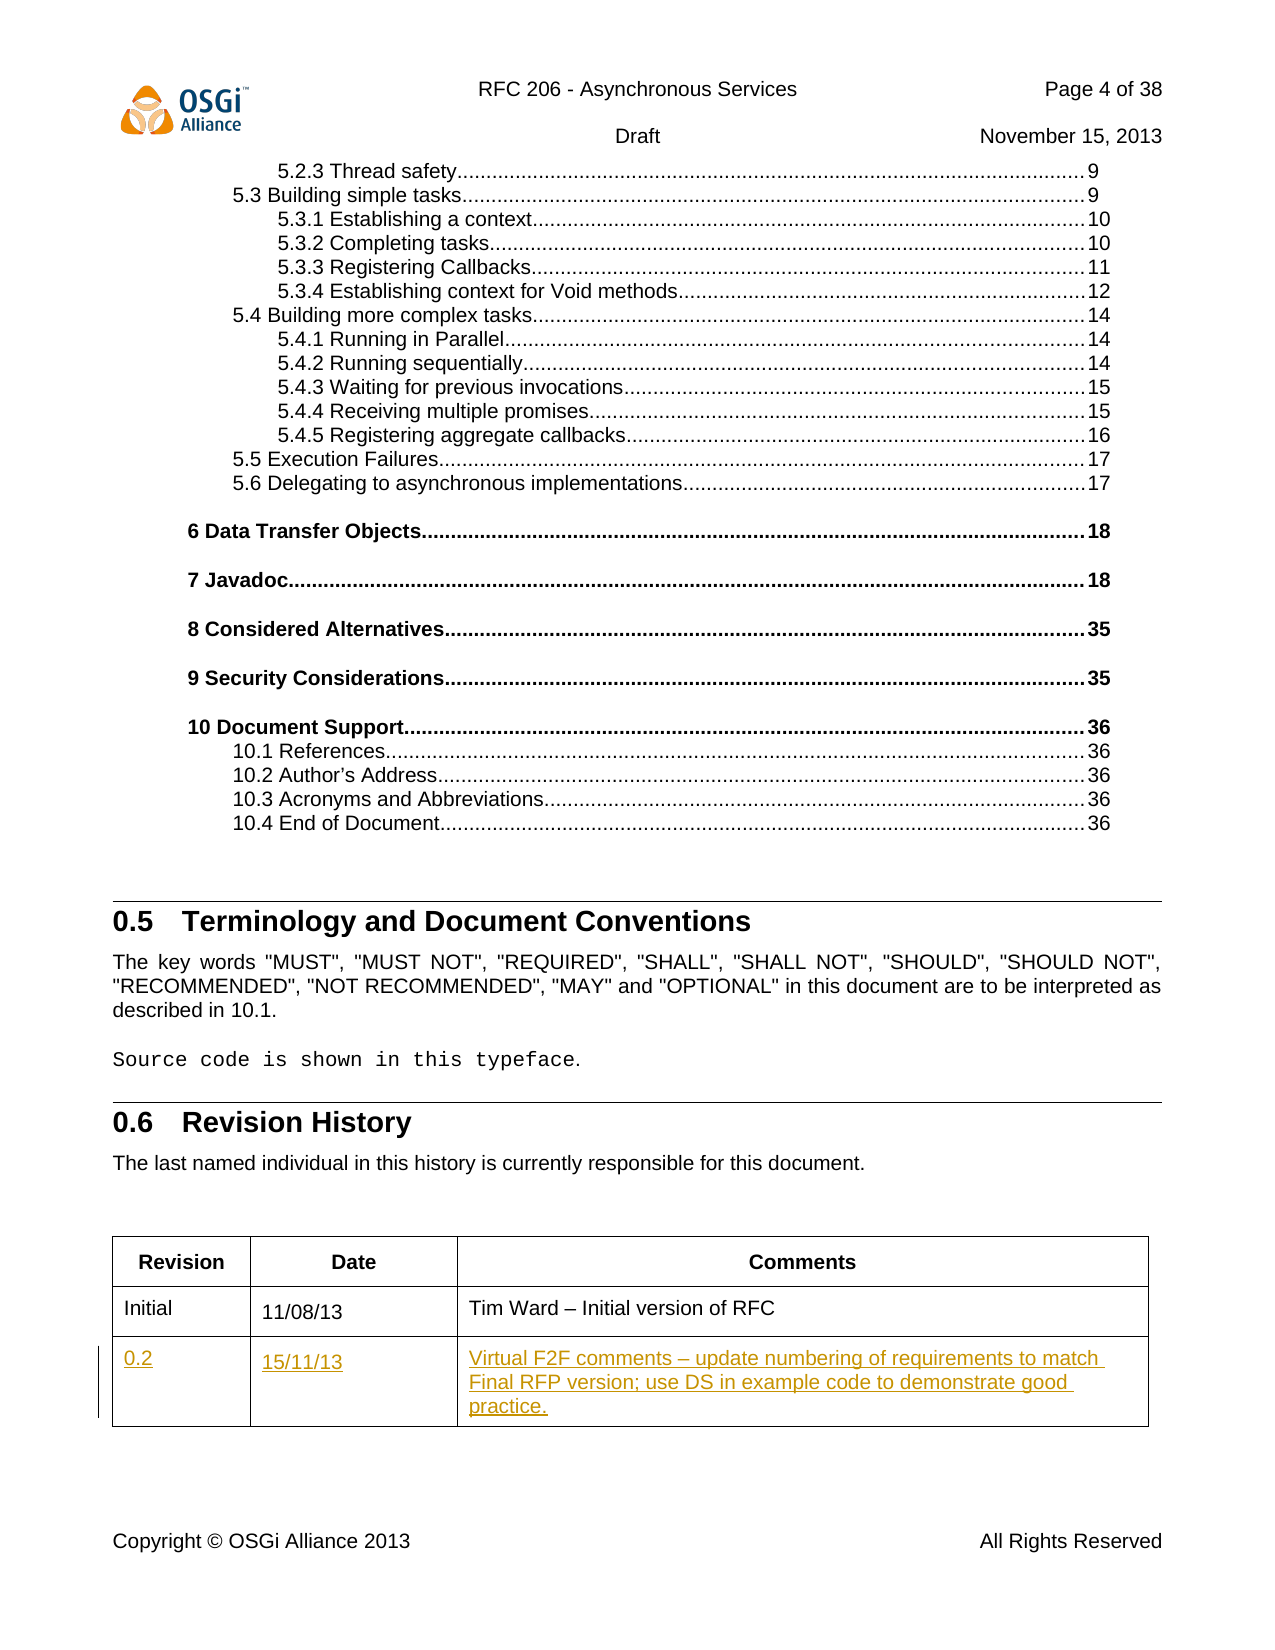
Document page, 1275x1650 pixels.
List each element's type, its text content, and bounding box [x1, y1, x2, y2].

text 5.4.1 Running in Parallel 14 [277, 327, 1162, 351]
text 5.4.3 Waiting for previous invocations 15 [277, 374, 1162, 398]
table_cell Tim Ward – Initial version of RFC [458, 1287, 1148, 1336]
text 10.2 Author’s Address 36 [232, 763, 1162, 787]
text The last named individual in this history is currently responsible for this document. [112, 1151, 1162, 1175]
subtitle Revision History [112, 1103, 1162, 1138]
text 5.2.3 Thread safety 9 [277, 159, 1162, 183]
text 5.3.1 Establishing a context 10 [277, 207, 1162, 231]
text 9 Security Considerations 35 [187, 666, 1162, 690]
table_cell 15/11/13 [251, 1337, 457, 1426]
text 5.3.2 Completing tasks 10 [277, 231, 1162, 255]
table_cell Virtual F2F comments – update numbering of requirements to match Final RFP version; use DS in example code to demonstrate good practice. [458, 1337, 1148, 1426]
table_header Date [251, 1237, 457, 1286]
text 5.4.4 Receiving multiple promises 15 [277, 398, 1162, 422]
text 10.4 End of Document 36 [232, 811, 1162, 835]
picture [113, 78, 257, 142]
subtitle Terminology and Document Conventions [112, 902, 1162, 937]
text 5.3.4 Establishing context for Void methods 12 [277, 279, 1162, 303]
text 5.4 Building more complex tasks 14 [232, 303, 1162, 327]
text 5.3.3 Registering Callbacks 11 [277, 255, 1162, 279]
table_header Revision [113, 1237, 250, 1286]
text 10.1 References 36 [232, 739, 1162, 763]
text 10.3 Acronyms and Abbreviations 36 [232, 787, 1162, 811]
text 8 Considered Alternatives 35 [187, 617, 1162, 641]
table_header Comments [458, 1237, 1148, 1286]
text 5.4.2 Running sequentially 14 [277, 351, 1162, 374]
text 5.6 Delegating to asynchronous implementations 17 [232, 470, 1162, 494]
table_cell Initial [113, 1287, 250, 1336]
text 5.3 Building simple tasks 9 [232, 183, 1162, 207]
table_cell 0.2 [113, 1337, 250, 1426]
table_cell 08/11/13 [251, 1287, 457, 1336]
text 10 Document Support 36 [187, 715, 1162, 739]
text Source code is shown in this typeface. [112, 1047, 1162, 1072]
text 6 Data Transfer Objects 18 [187, 519, 1162, 543]
text The key words "MUST", "MUST NOT", "REQUIRED", "SHALL", "SHALL NOT", "SHOULD", "SHOULD NOT", "RECOMMENDED", "NOT RECOMMENDED", "MAY" and "OPTIONAL" in this document are to be interpreted as described in 10.1. [112, 950, 1162, 1022]
text 5.4.5 Registering aggregate callbacks 16 [277, 422, 1162, 446]
text 7 Javadoc 18 [187, 568, 1162, 592]
text 5.5 Execution Failures 17 [232, 446, 1162, 470]
